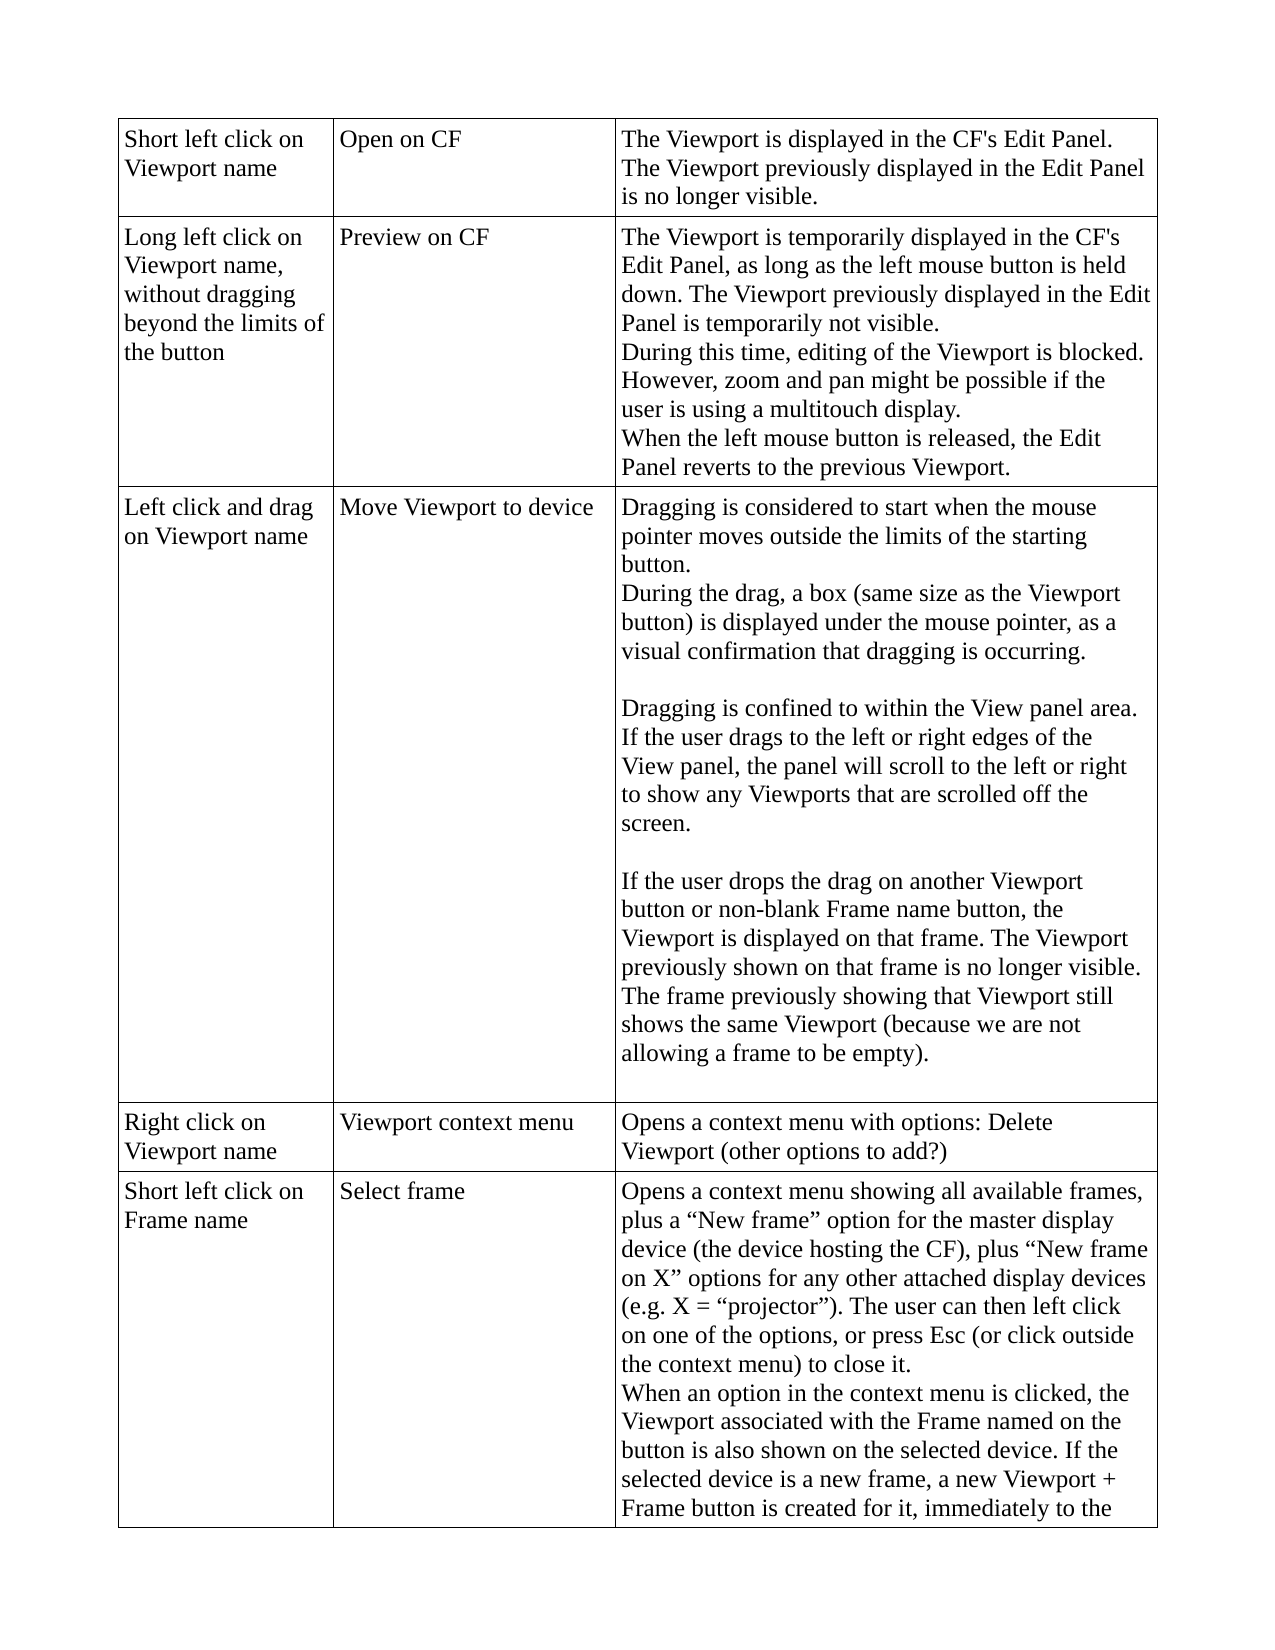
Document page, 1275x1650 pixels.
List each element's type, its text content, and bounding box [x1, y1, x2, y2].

table_cell Short left click on Viewport name [119, 119, 333, 216]
table_cell Opens a context menu showing all available frames, plus a “New frame” option for the master display device (the device hosting the CF), plus “New frame on X” options for any other attached display devices (e.g. X = “projector”). The user can then left click on one of the options, or press Esc (or click outside the context menu) to close it. When an option in the context menu is clicked, the Viewport associated with the Frame named on the button is also shown on the selected device. If the selected device is a new frame, a new Viewport + Frame button is created for it, immediately to the [616, 1172, 1157, 1527]
table_cell Long left click on Viewport name, without dragging beyond the limits of the button [119, 217, 333, 486]
table_cell Short left click on Frame name [119, 1172, 333, 1527]
table_cell The Viewport is temporarily displayed in the CF's Edit Panel, as long as the left mouse button is held down. The Viewport previously displayed in the Edit Panel is temporarily not visible. During this time, editing of the Viewport is blocked. However, zoom and pan might be possible if the user is using a multitouch display. When the left mouse button is released, the Edit Panel reverts to the previous Viewport. [616, 217, 1157, 486]
table_cell Viewport context menu [334, 1103, 615, 1171]
table_cell Left click and drag on Viewport name [119, 487, 333, 1102]
table_cell Move Viewport to device [334, 487, 615, 1102]
table_cell Dragging is considered to start when the mouse pointer moves outside the limits of the starting button. During the drag, a box (same size as the Viewport button) is displayed under the mouse pointer, as a visual confirmation that dragging is occurring. Dragging is confined to within the View panel area. If the user drags to the left or right edges of the View panel, the panel will scroll to the left or right to show any Viewports that are scrolled off the screen. If the user drops the drag on another Viewport button or non-blank Frame name button, the Viewport is displayed on that frame. The Viewport previously shown on that frame is no longer visible. The frame previously showing that Viewport still shows the same Viewport (because we are not allowing a frame to be empty). [616, 487, 1157, 1102]
table_cell Right click on Viewport name [119, 1103, 333, 1171]
table_cell Opens a context menu with options: Delete Viewport (other options to add?) [616, 1103, 1157, 1171]
table_cell The Viewport is displayed in the CF's Edit Panel. The Viewport previously displayed in the Edit Panel is no longer visible. [616, 119, 1157, 216]
table_cell Open on CF [334, 119, 615, 216]
table_cell Preview on CF [334, 217, 615, 486]
table_cell Select frame [334, 1172, 615, 1527]
